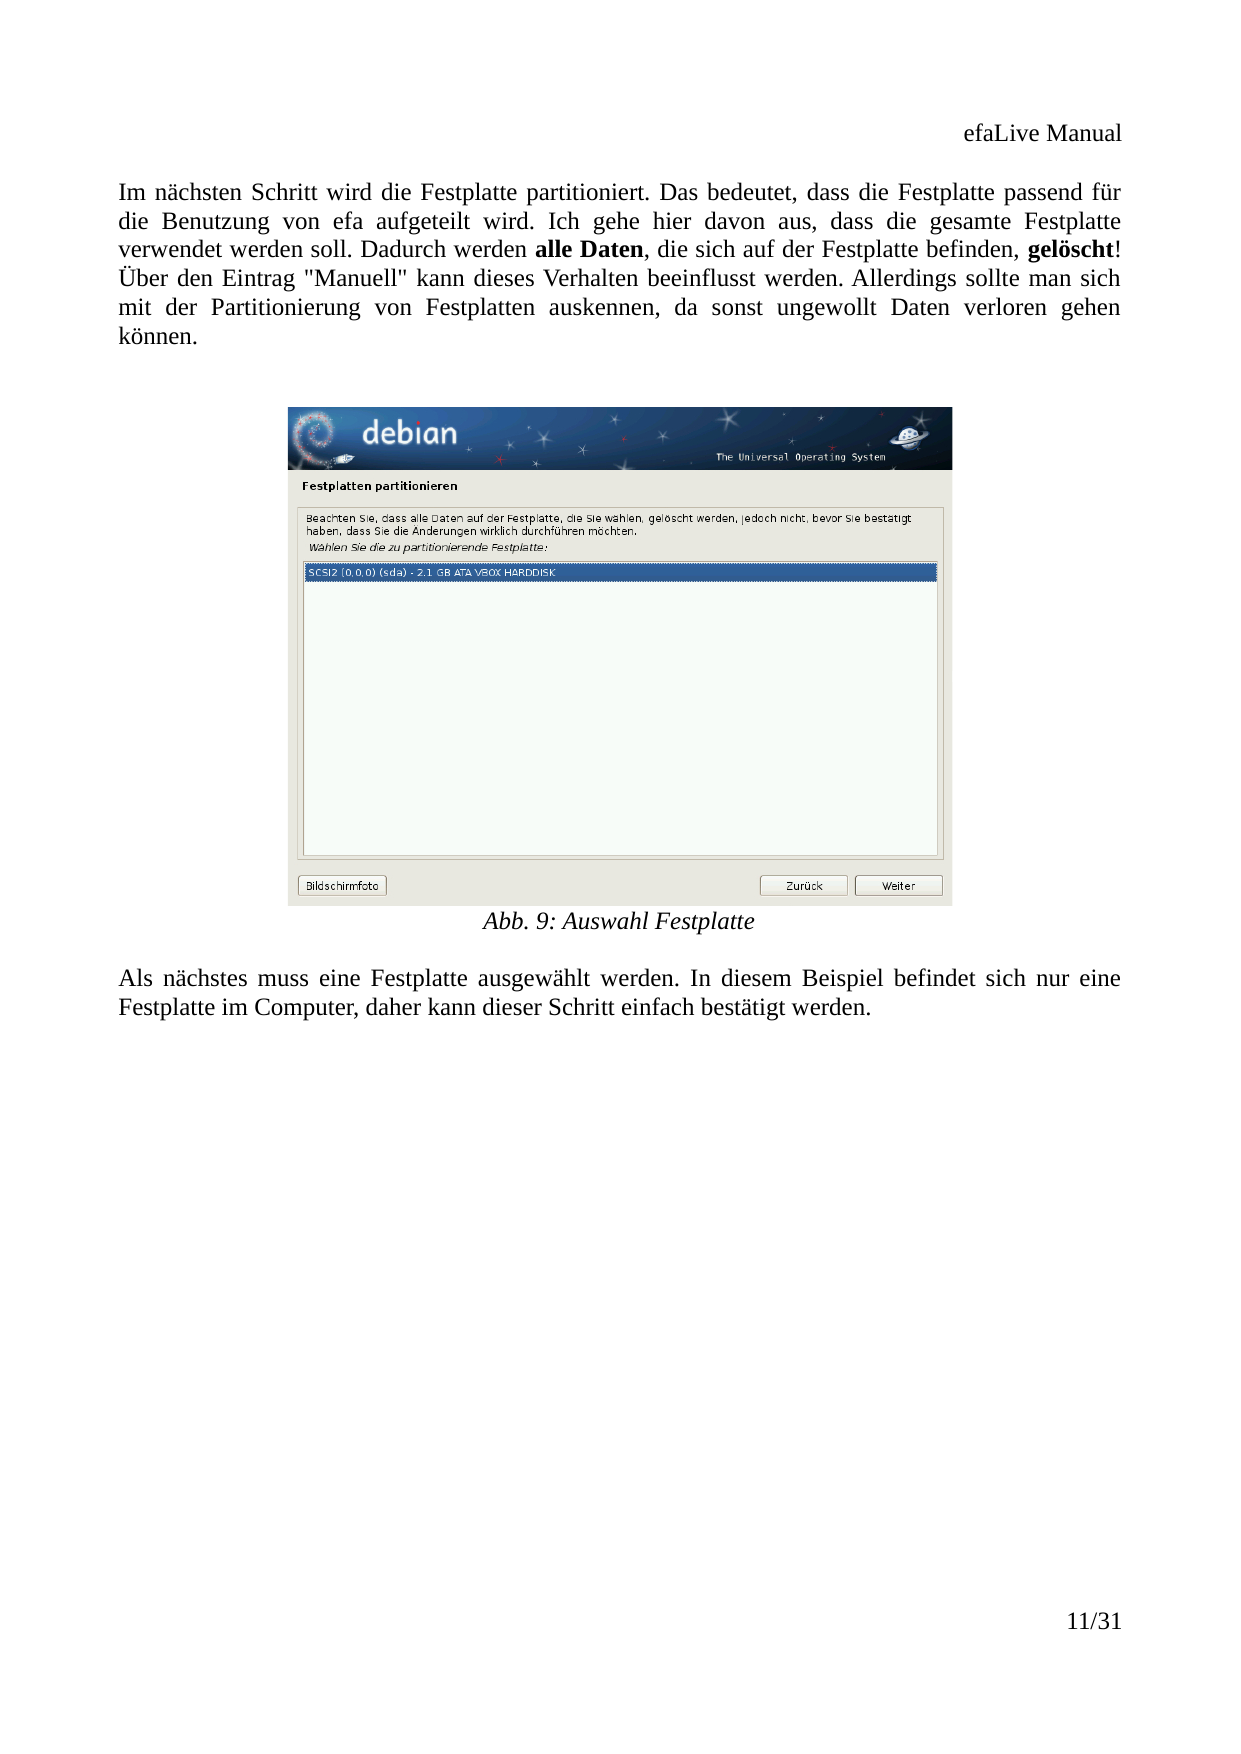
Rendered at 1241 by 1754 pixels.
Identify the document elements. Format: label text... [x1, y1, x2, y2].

text Abb. 9: Auswahl Festplatte [288, 906, 952, 935]
text Im nächsten Schritt wird die Festplatte partitioniert. Das bedeutet, dass die Festplatte passend für die Benutzung von efa aufgeteilt wird. Ich gehe hier davon aus, dass die gesamte Festplatte verwendet werden soll. Dadurch werden alle Daten, die sich auf der Festplatte befinden, gelöscht! Über den Eintrag "Manuell" kann dieses Verhalten beeinflusst werden. Allerdings sollte man sich mit der Partitionierung von Festplatten auskennen, da sonst ungewollt Daten verloren gehen können. [118, 177, 1122, 349]
picture [287, 407, 953, 906]
text Als nächstes muss eine Festplatte ausgewählt werden. In diesem Beispiel befindet sich nur eine Festplatte im Computer, daher kann dieser Schritt einfach bestätigt werden. [118, 963, 1122, 1021]
